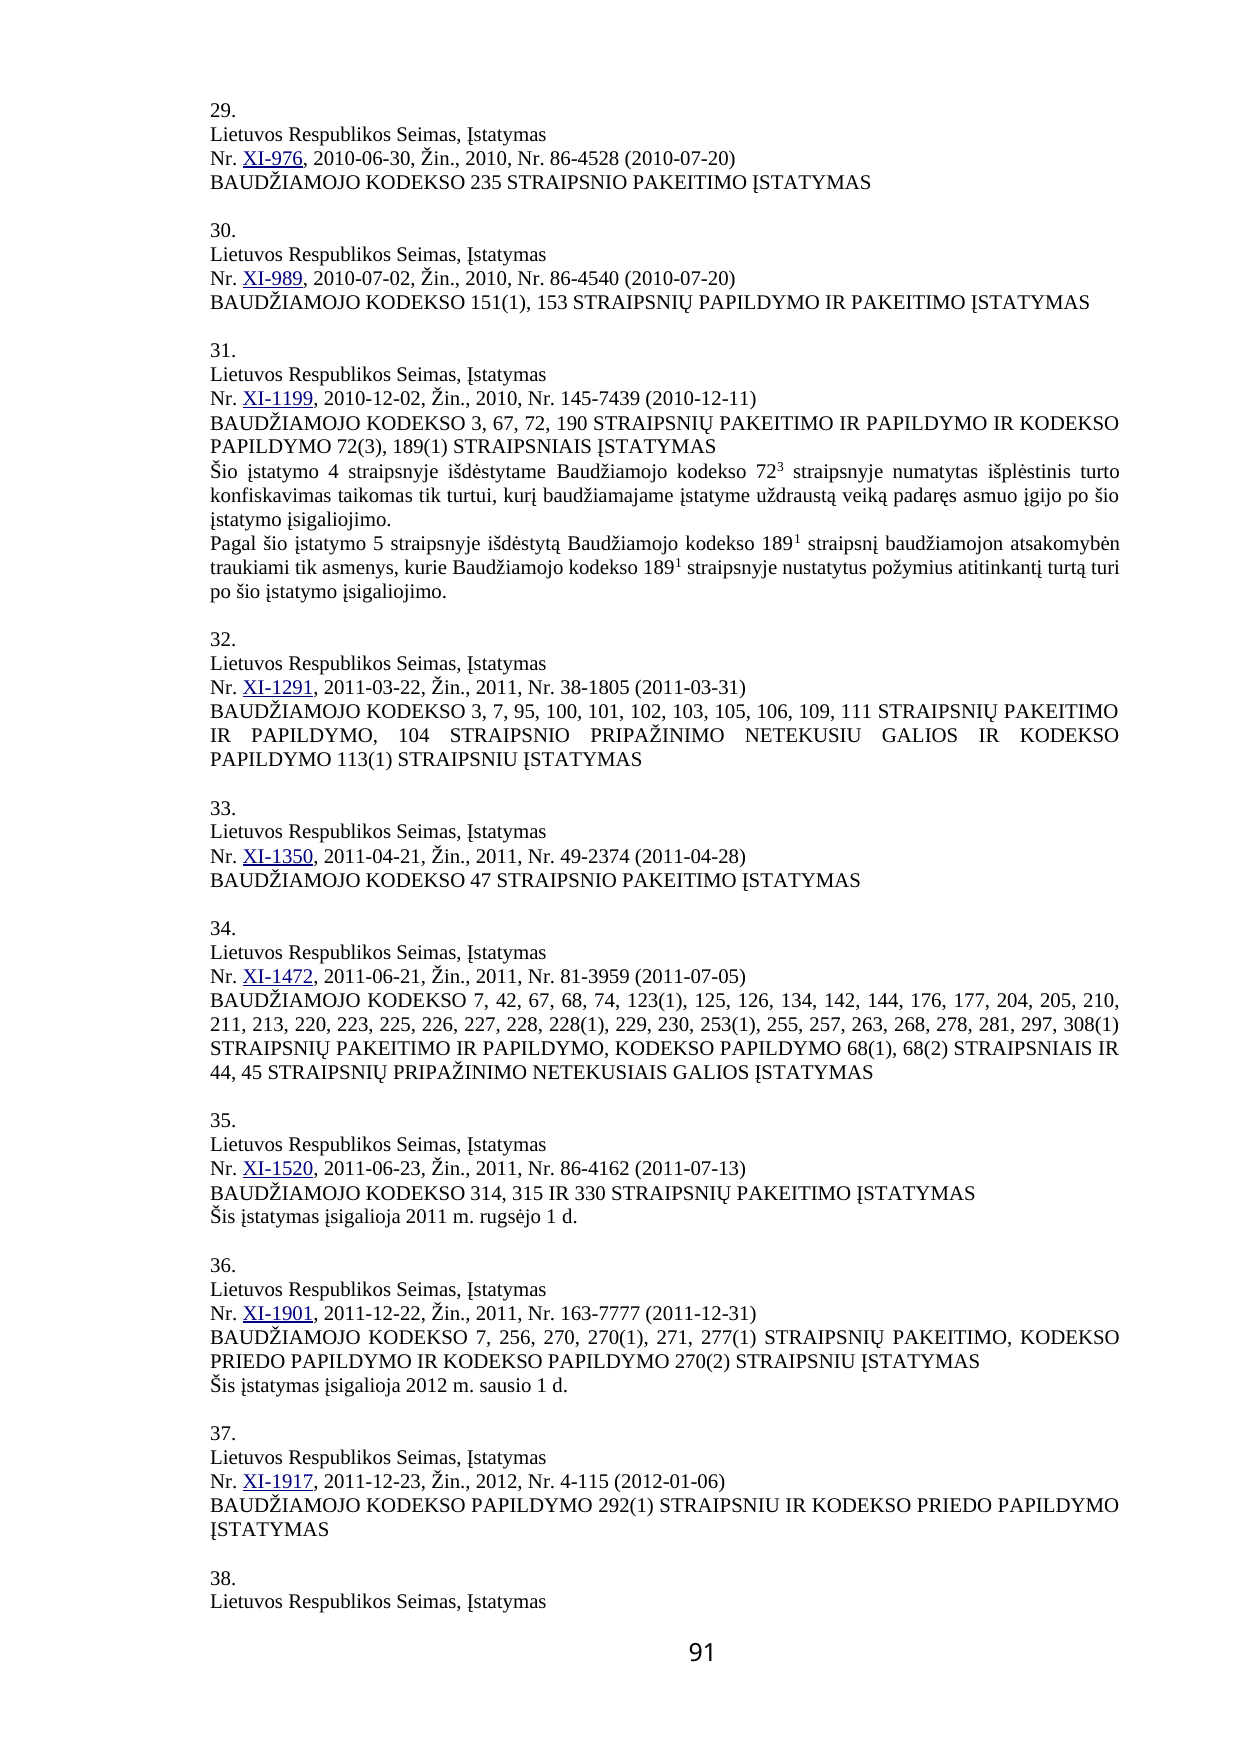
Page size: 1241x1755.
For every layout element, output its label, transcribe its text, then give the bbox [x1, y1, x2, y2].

text Lietuvos Respublikos Seimas, Įstatymas [210, 122, 1120, 146]
text 36. [210, 1253, 1120, 1277]
text Lietuvos Respublikos Seimas, Įstatymas [210, 362, 1120, 386]
text 32. [210, 627, 1120, 651]
text Lietuvos Respublikos Seimas, Įstatymas [210, 819, 1120, 843]
text 34. [210, 916, 1120, 940]
text BAUDŽIAMOJO KODEKSO 47 STRAIPSNIO PAKEITIMO ĮSTATYMAS [210, 868, 1120, 892]
text BAUDŽIAMOJO KODEKSO 235 STRAIPSNIO PAKEITIMO ĮSTATYMAS [210, 170, 1120, 194]
text 29. [210, 98, 1120, 122]
text Lietuvos Respublikos Seimas, Įstatymas [210, 242, 1120, 266]
text 38. [210, 1565, 1120, 1589]
text 31. [210, 338, 1120, 362]
text 30. [210, 218, 1120, 242]
text 33. [210, 795, 1120, 819]
text Nr. XI-976, 2010-06-30, Žin., 2010, Nr. 86-4528 (2010-07-20) [210, 146, 1120, 170]
text BAUDŽIAMOJO KODEKSO 3, 67, 72, 190 STRAIPSNIŲ PAKEITIMO IR PAPILDYMO IR KODEKSO PAPILDYMO 72(3), 189(1) STRAIPSNIAIS ĮSTATYMAS [210, 410, 1120, 458]
text Nr. XI-1199, 2010-12-02, Žin., 2010, Nr. 145-7439 (2010-12-11) [210, 386, 1120, 410]
text Lietuvos Respublikos Seimas, Įstatymas [210, 1132, 1120, 1156]
text BAUDŽIAMOJO KODEKSO 7, 42, 67, 68, 74, 123(1), 125, 126, 134, 142, 144, 176, 177, 204, 205, 210, 211, 213, 220, 223, 225, 226, 227, 228, 228(1), 229, 230, 253(1), 255, 257, 263, 268, 278, 281, 297, 308(1) STRAIPSNIŲ PAKEITIMO IR PAPILDYMO, KODEKSO PAPILDYMO 68(1), 68(2) STRAIPSNIAIS IR 44, 45 STRAIPSNIŲ PRIPAŽINIMO NETEKUSIAIS GALIOS ĮSTATYMAS [210, 988, 1120, 1084]
text Šis įstatymas įsigalioja 2011 m. rugsėjo 1 d. [210, 1204, 1120, 1228]
text Nr. XI-1520, 2011-06-23, Žin., 2011, Nr. 86-4162 (2011-07-13) [210, 1156, 1120, 1180]
text BAUDŽIAMOJO KODEKSO 7, 256, 270, 270(1), 271, 277(1) STRAIPSNIŲ PAKEITIMO, KODEKSO PRIEDO PAPILDYMO IR KODEKSO PAPILDYMO 270(2) STRAIPSNIU ĮSTATYMAS [210, 1325, 1120, 1373]
text Lietuvos Respublikos Seimas, Įstatymas [210, 1277, 1120, 1301]
text Nr. XI-1350, 2011-04-21, Žin., 2011, Nr. 49-2374 (2011-04-28) [210, 843, 1120, 868]
text 37. [210, 1421, 1120, 1445]
text Šio įstatymo 4 straipsnyje išdėstytame Baudžiamojo kodekso 723 straipsnyje numatytas išplėstinis turto konfiskavimas taikomas tik turtui, kurį baudžiamajame įstatyme uždraustą veiką padaręs asmuo įgijo po šio įstatymo įsigaliojimo. [210, 458, 1120, 531]
text Lietuvos Respublikos Seimas, Įstatymas [210, 940, 1120, 964]
text BAUDŽIAMOJO KODEKSO 314, 315 IR 330 STRAIPSNIŲ PAKEITIMO ĮSTATYMAS [210, 1180, 1120, 1204]
text Pagal šio įstatymo 5 straipsnyje išdėstytą Baudžiamojo kodekso 1891 straipsnį baudžiamojon atsakomybėn traukiami tik asmenys, kurie Baudžiamojo kodekso 1891 straipsnyje nustatytus požymius atitinkantį turtą turi po šio įstatymo įsigaliojimo. [210, 531, 1120, 603]
text Lietuvos Respublikos Seimas, Įstatymas [210, 1589, 1120, 1613]
text Nr. XI-1901, 2011-12-22, Žin., 2011, Nr. 163-7777 (2011-12-31) [210, 1301, 1120, 1325]
text Nr. XI-989, 2010-07-02, Žin., 2010, Nr. 86-4540 (2010-07-20) [210, 266, 1120, 290]
text BAUDŽIAMOJO KODEKSO 3, 7, 95, 100, 101, 102, 103, 105, 106, 109, 111 STRAIPSNIŲ PAKEITIMO IR PAPILDYMO, 104 STRAIPSNIO PRIPAŽINIMO NETEKUSIU GALIOS IR KODEKSO PAPILDYMO 113(1) STRAIPSNIU ĮSTATYMAS [210, 699, 1120, 771]
text Nr. XI-1917, 2011-12-23, Žin., 2012, Nr. 4-115 (2012-01-06) [210, 1469, 1120, 1493]
text Lietuvos Respublikos Seimas, Įstatymas [210, 1445, 1120, 1469]
text Nr. XI-1472, 2011-06-21, Žin., 2011, Nr. 81-3959 (2011-07-05) [210, 964, 1120, 988]
text BAUDŽIAMOJO KODEKSO 151(1), 153 STRAIPSNIŲ PAPILDYMO IR PAKEITIMO ĮSTATYMAS [210, 290, 1120, 314]
text 35. [210, 1108, 1120, 1132]
text Nr. XI-1291, 2011-03-22, Žin., 2011, Nr. 38-1805 (2011-03-31) [210, 675, 1120, 699]
text Lietuvos Respublikos Seimas, Įstatymas [210, 651, 1120, 675]
text Šis įstatymas įsigalioja 2012 m. sausio 1 d. [210, 1373, 1120, 1397]
text BAUDŽIAMOJO KODEKSO PAPILDYMO 292(1) STRAIPSNIU IR KODEKSO PRIEDO PAPILDYMO ĮSTATYMAS [210, 1493, 1120, 1541]
